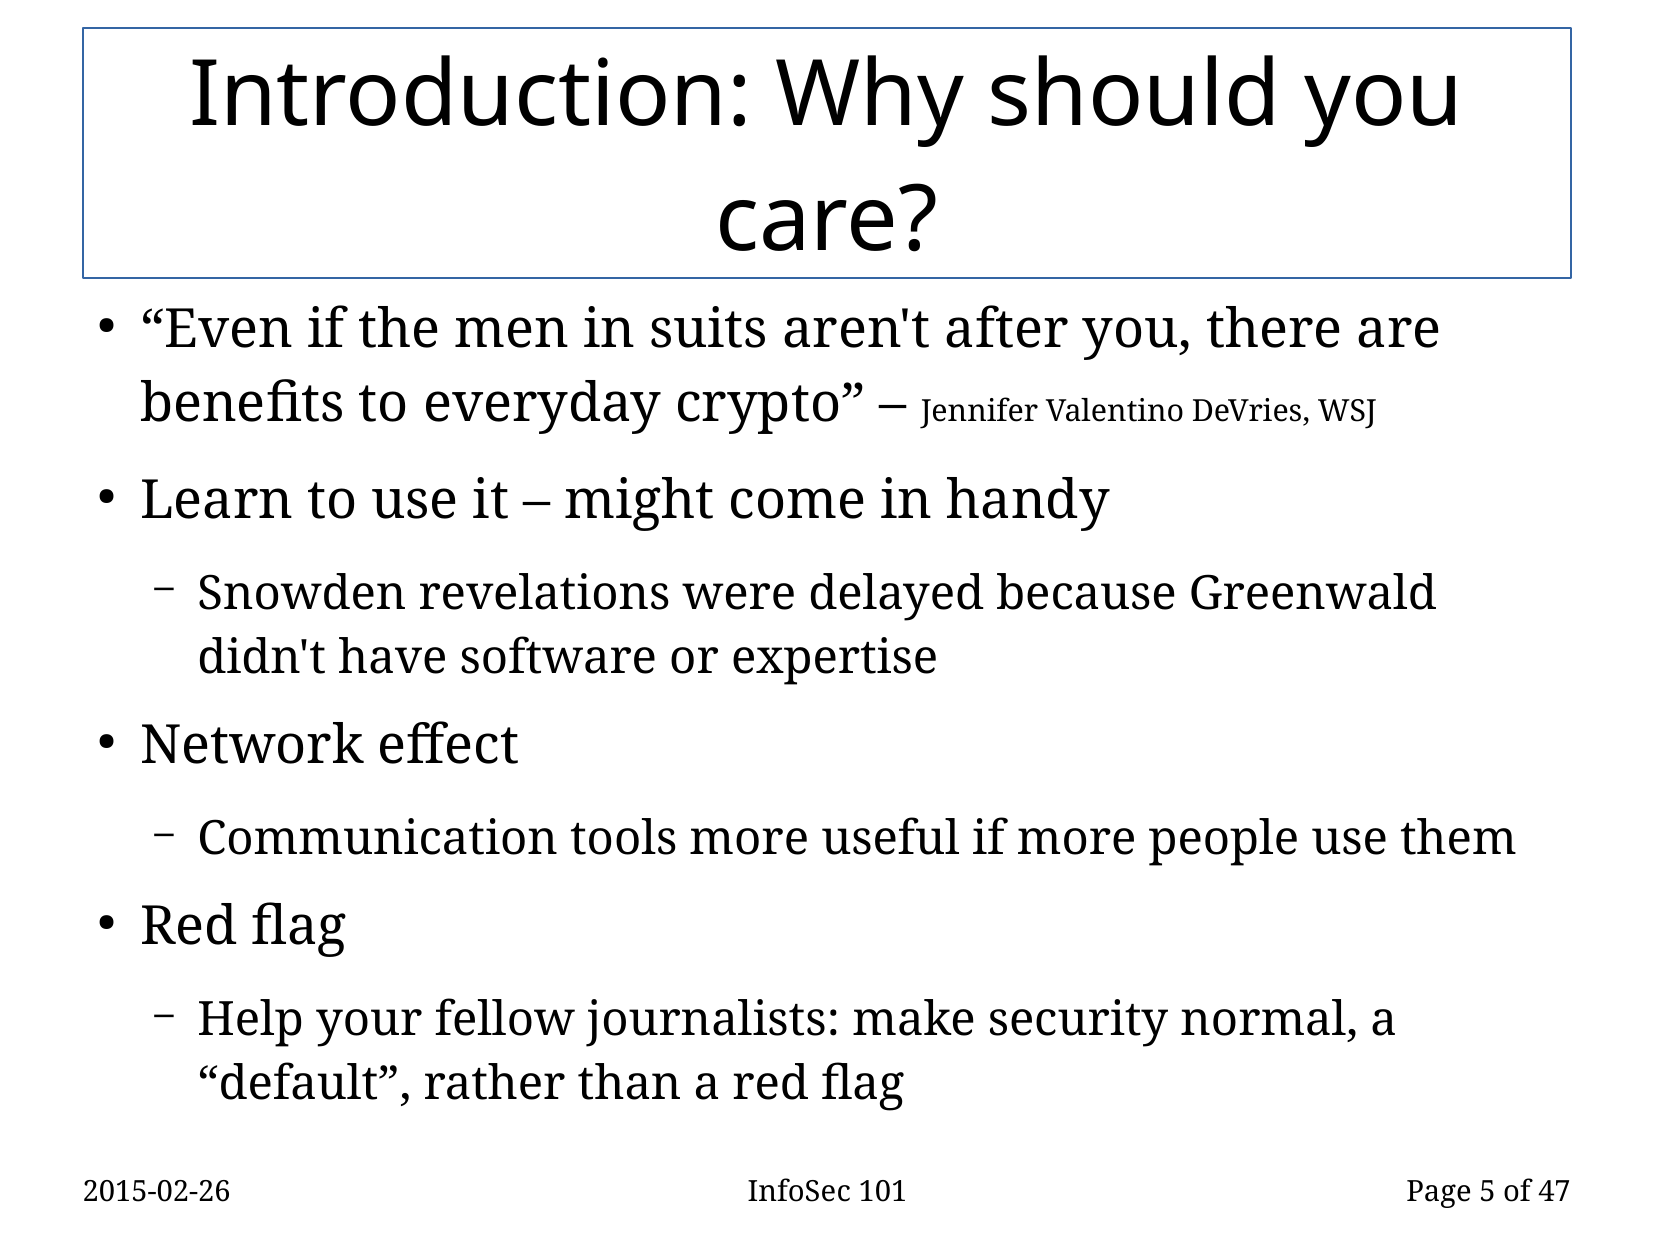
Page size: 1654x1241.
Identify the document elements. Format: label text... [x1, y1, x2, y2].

title Introduction: Why should you care? [82, 49, 1571, 257]
list “Even if the men in suits aren't after you, there are benefits to everyday crypto” – Jennifer Valentino DeVries, WSJ Learn to use it – might come in handy Snowden revelations were delayed because Greenwald didn't have software or expertise Network effect Communication tools more useful if more people use them Red flag Help your fellow journalists: make security normal, a “default”, rather than a red flag [82, 290, 1571, 1126]
